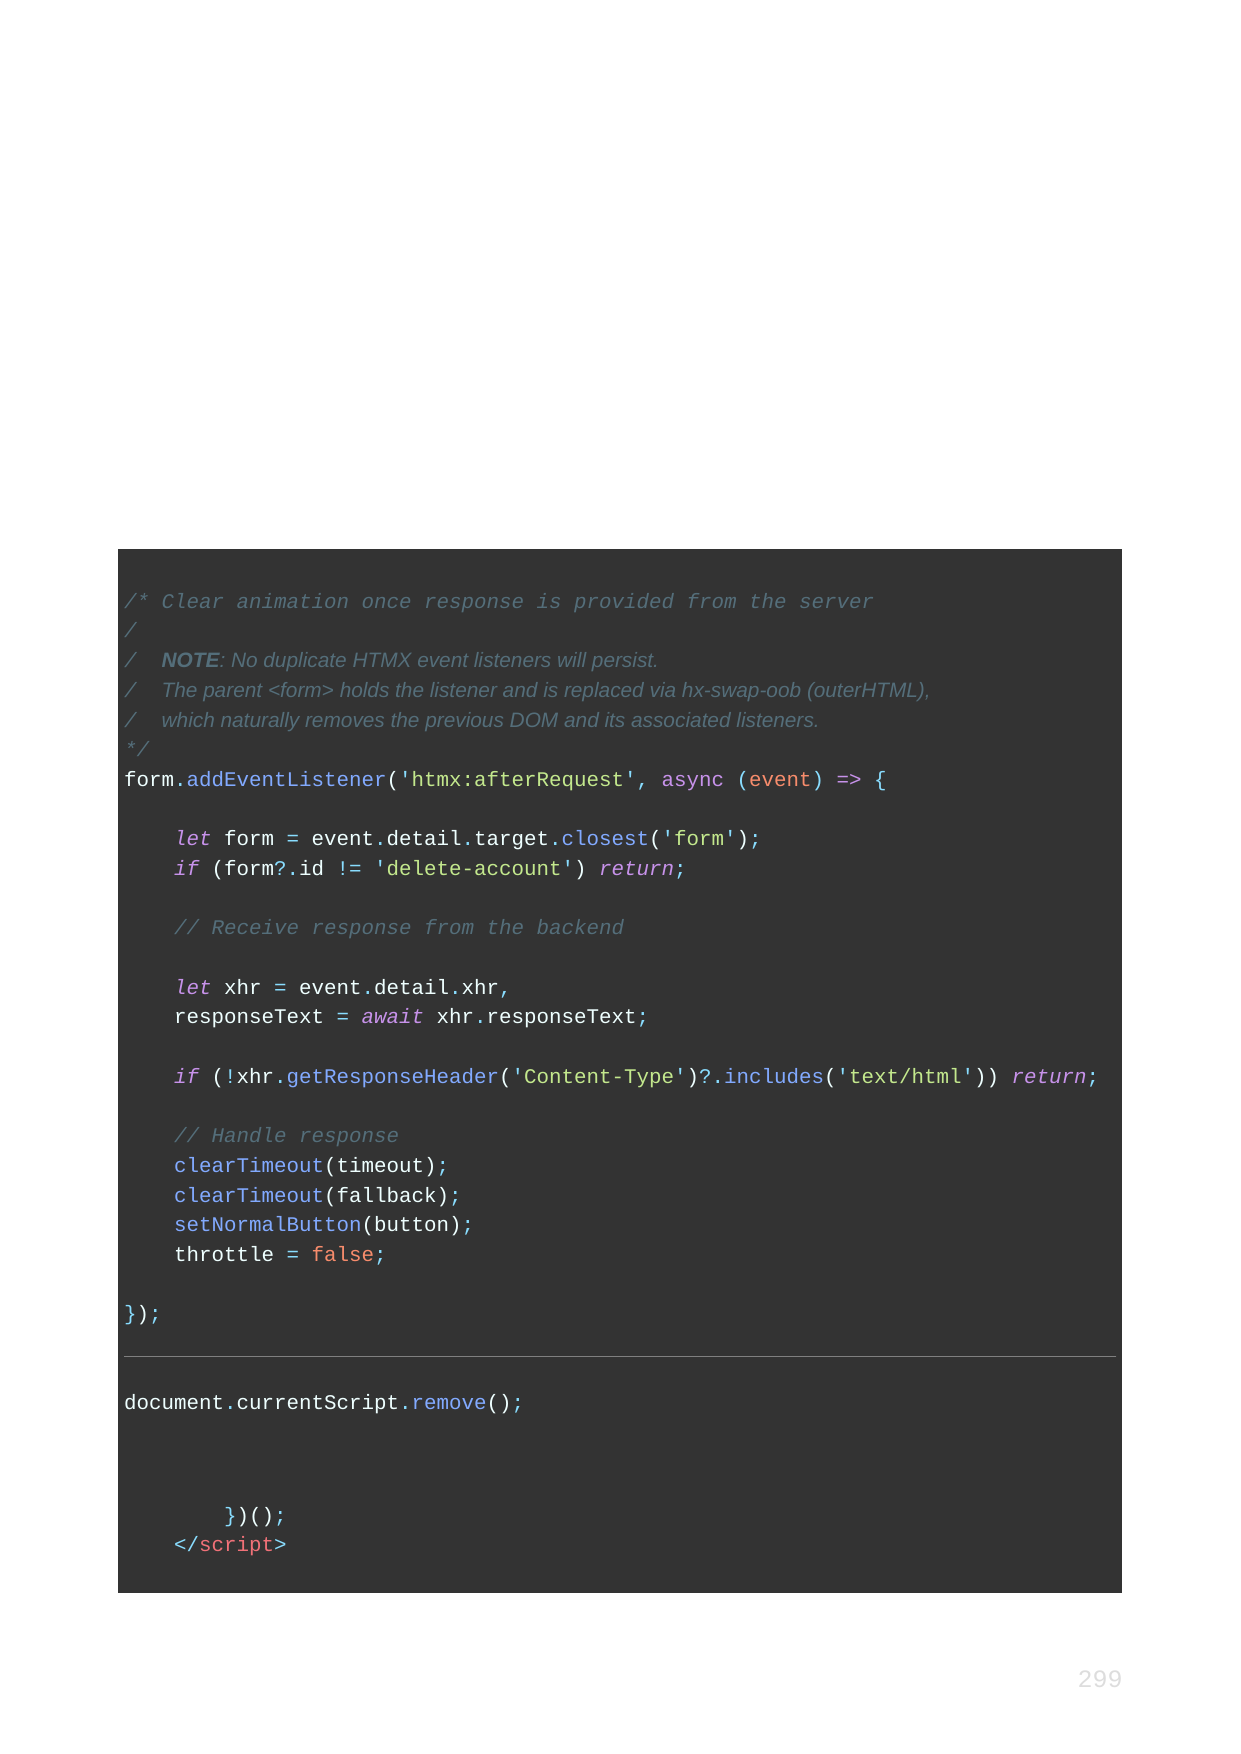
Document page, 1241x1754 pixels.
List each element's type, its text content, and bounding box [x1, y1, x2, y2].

table_header /* Clear animation once response is provided from the server / / NOTE: No duplicate HTMX event listeners will persist. / The parent <form> holds the listener and is replaced via hx-swap-oob (outerHTML), / which naturally removes the previous DOM and its associated listeners. */ form.addEventListener('htmx:afterRequest', async (event) => { let form = event.detail.target.closest('form'); if (form?.id != 'delete-account') return; // Receive response from the backend let xhr = event.detail.xhr, responseText = await xhr.responseText; if (!xhr.getResponseHeader('Content-Type')?.includes('text/html')) return; // Handle response clearTimeout(timeout); clearTimeout(fallback); setNormalButton(button); throttle = false; }); document.currentScript.remove(); })(); </script> [118, 549, 1122, 1593]
